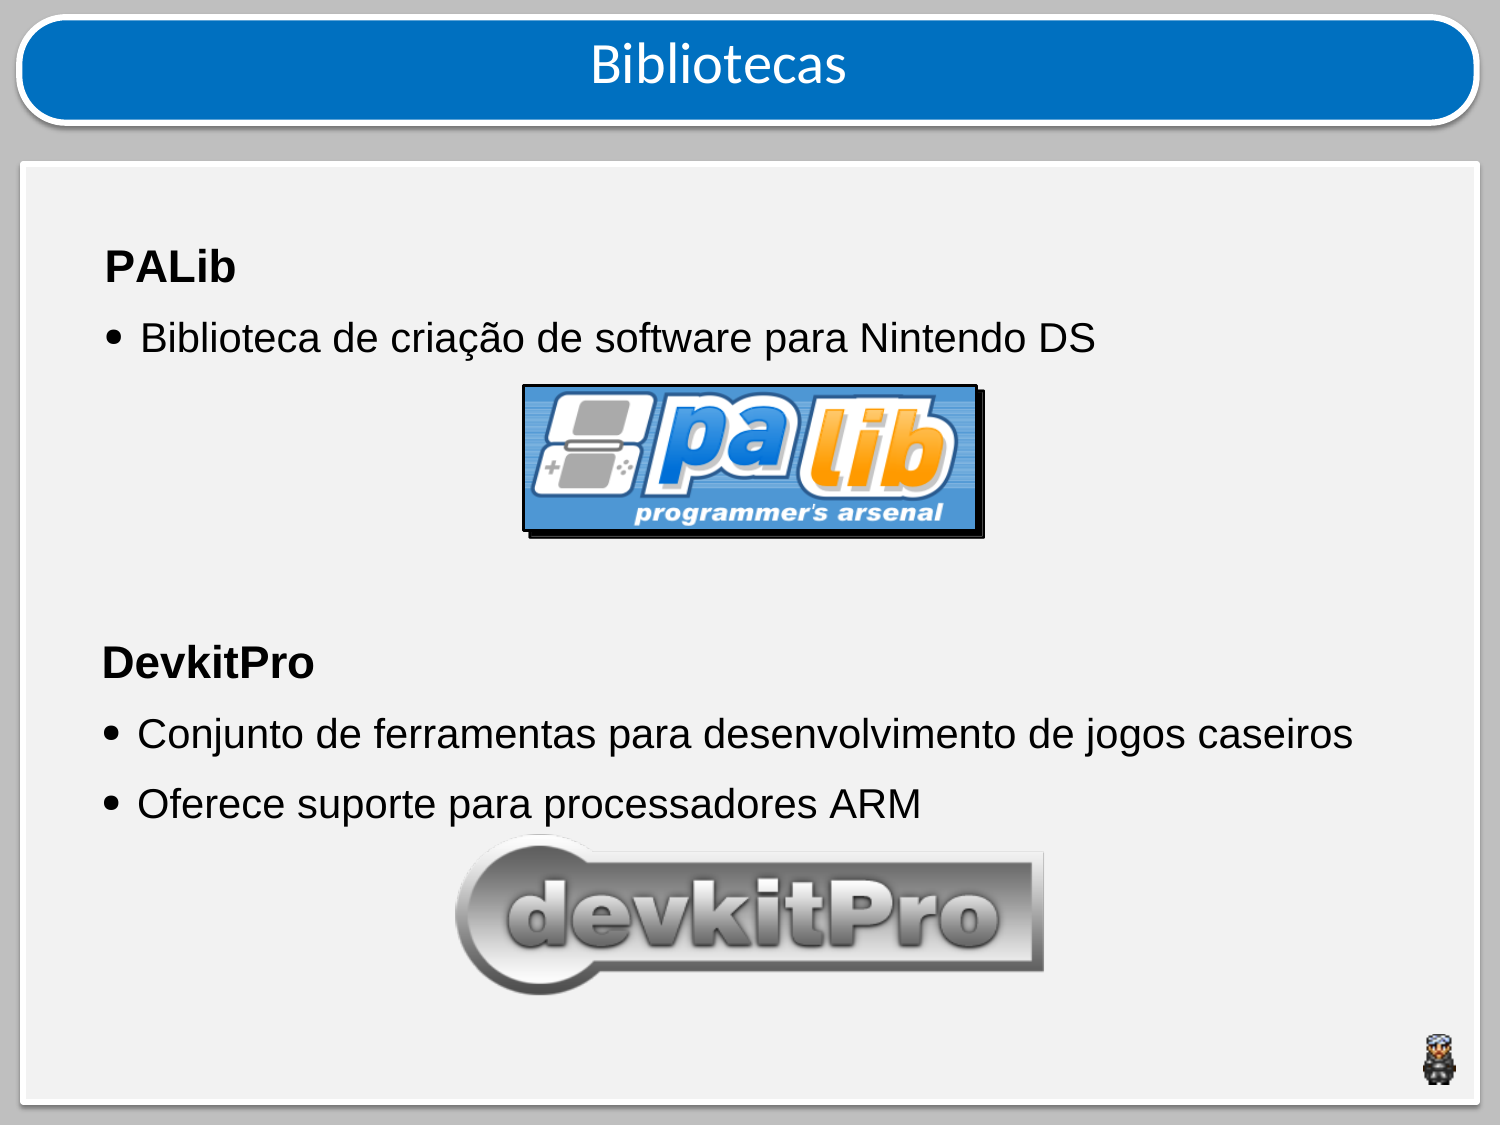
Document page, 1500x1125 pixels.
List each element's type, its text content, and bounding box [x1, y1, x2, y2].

picture [12, 156, 1487, 1116]
text_box DevkitPro Conjunto de ferramentas para desenvolvimento de jogos caseiros Oferece suporte para processadores ARM [65, 611, 1355, 804]
text_box [0, 0, 1500, 1125]
text_box PALib Biblioteca de criação de software para Nintendo DS [68, 214, 1097, 337]
text_box Bibliotecas [590, 39, 910, 108]
picture [8, 9, 1487, 137]
